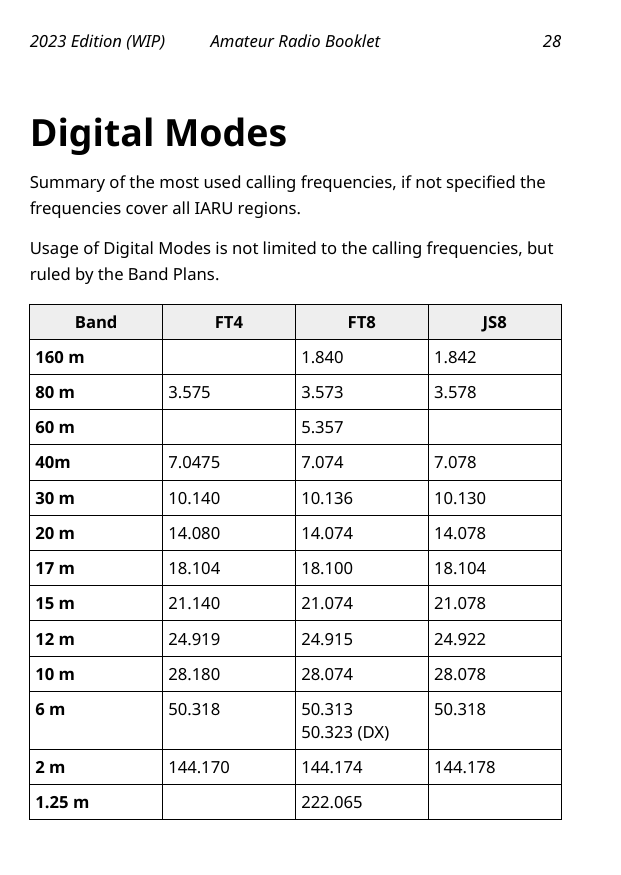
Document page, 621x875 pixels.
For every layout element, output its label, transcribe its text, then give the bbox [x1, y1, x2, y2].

table_cell 50.313 50.323 (DX) [296, 692, 428, 749]
table_cell 28.078 [429, 657, 561, 691]
table_cell 7.0475 [163, 445, 295, 479]
table_cell 1.842 [429, 340, 561, 374]
table_cell 60 m [30, 410, 162, 444]
table_cell [163, 340, 295, 374]
table_cell 21.140 [163, 586, 295, 620]
table_cell 14.078 [429, 516, 561, 550]
table_cell 10.140 [163, 481, 295, 515]
table_cell 10.136 [296, 481, 428, 515]
table_cell 17 m [30, 551, 162, 585]
table_cell 14.080 [163, 516, 295, 550]
table_cell 21.074 [296, 586, 428, 620]
table_cell 24.915 [296, 621, 428, 656]
table_cell 18.104 [429, 551, 561, 585]
table_cell 144.170 [163, 750, 295, 784]
table_cell 6 m [30, 692, 162, 749]
table_cell 18.100 [296, 551, 428, 585]
table_cell 3.575 [163, 375, 295, 409]
table_cell 18.104 [163, 551, 295, 585]
table_cell 14.074 [296, 516, 428, 550]
table_cell 30 m [30, 481, 162, 515]
table_cell 20 m [30, 516, 162, 550]
table_cell 144.178 [429, 750, 561, 784]
table_cell 1.840 [296, 340, 428, 374]
table_cell 10.130 [429, 481, 561, 515]
table_cell 160 m [30, 340, 162, 374]
subtitle Digital Modes [29, 107, 561, 158]
table_cell 15 m [30, 586, 162, 620]
table_cell 28.180 [163, 657, 295, 691]
table_cell 3.578 [429, 375, 561, 409]
table_cell 40m [30, 445, 162, 479]
table_cell [163, 785, 295, 819]
table_cell 5.357 [296, 410, 428, 444]
table_cell 144.174 [296, 750, 428, 784]
table_header Band [30, 305, 162, 339]
table_cell 3.573 [296, 375, 428, 409]
text Usage of Digital Modes is not limited to the calling frequencies, but ruled by the Band Plans. [29, 237, 561, 286]
table_cell 28.074 [296, 657, 428, 691]
table_header FT4 [163, 305, 295, 339]
text Summary of the most used calling frequencies, if not specified the frequencies cover all IARU regions. [29, 170, 561, 219]
table_cell 7.078 [429, 445, 561, 479]
table_cell 1.25 m [30, 785, 162, 819]
table_header FT8 [296, 305, 428, 339]
table_cell [429, 410, 561, 444]
table_cell [429, 785, 561, 819]
table_cell 50.318 [429, 692, 561, 749]
table_cell [163, 410, 295, 444]
table_cell 7.074 [296, 445, 428, 479]
table_cell 10 m [30, 657, 162, 691]
table_cell 222.065 [296, 785, 428, 819]
table_cell 21.078 [429, 586, 561, 620]
table_cell 12 m [30, 621, 162, 656]
table_header JS8 [429, 305, 561, 339]
table_cell 24.919 [163, 621, 295, 656]
table_cell 50.318 [163, 692, 295, 749]
table_cell 2 m [30, 750, 162, 784]
table_cell 24.922 [429, 621, 561, 656]
table_cell 80 m [30, 375, 162, 409]
